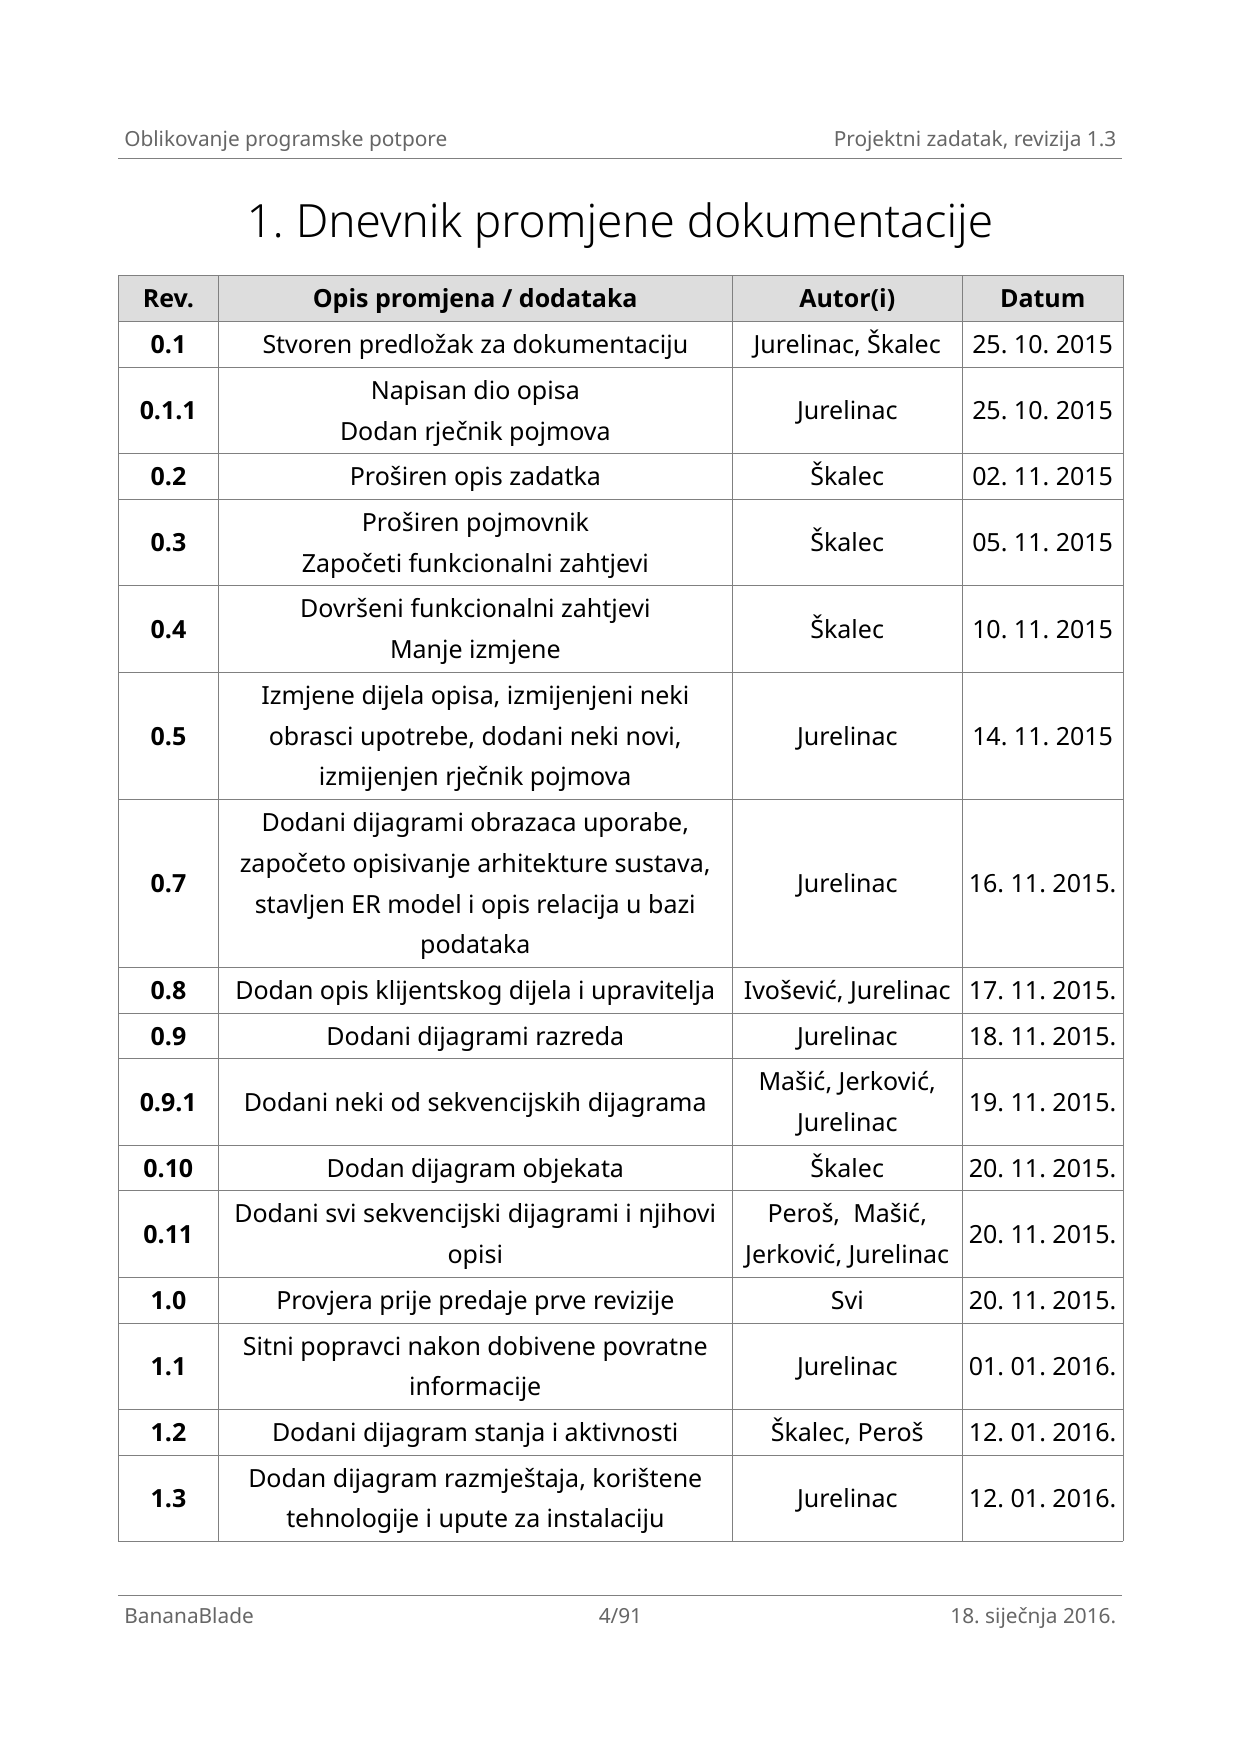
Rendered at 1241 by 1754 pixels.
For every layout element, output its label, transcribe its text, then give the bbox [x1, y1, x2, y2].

table_cell 0.5 [119, 673, 218, 799]
table_cell 1.2 [119, 1410, 218, 1454]
table_cell 0.10 [119, 1146, 218, 1190]
table_cell 0.9.1 [119, 1059, 218, 1145]
table_cell 20. 11. 2015. [963, 1146, 1123, 1190]
table_header Datum [963, 276, 1123, 321]
table_cell Jurelinac [733, 1324, 962, 1409]
table_cell Dodani dijagram stanja i aktivnosti [219, 1410, 732, 1454]
table_header Autor(i) [733, 276, 962, 321]
table_cell 25. 10. 2015 [963, 368, 1123, 453]
table_cell Škalec [733, 500, 962, 585]
table_cell Škalec, Peroš [733, 1410, 962, 1454]
table_cell Proširen pojmovnik Započeti funkcionalni zahtjevi [219, 500, 732, 585]
table_cell Sitni popravci nakon dobivene povratne informacije [219, 1324, 732, 1409]
table_cell 10. 11. 2015 [963, 586, 1123, 672]
table_cell Dodan dijagram objekata [219, 1146, 732, 1190]
table_cell 0.1 [119, 322, 218, 367]
table_cell 0.2 [119, 454, 218, 499]
table_cell 1.1 [119, 1324, 218, 1409]
table_cell Jurelinac [733, 1014, 962, 1058]
table_cell 19. 11. 2015. [963, 1059, 1123, 1145]
table_cell 20. 11. 2015. [963, 1278, 1123, 1322]
table_cell Dodani dijagrami obrazaca uporabe, započeto opisivanje arhitekture sustava, stavljen ER model i opis relacija u bazi podataka [219, 800, 732, 967]
table_cell 0.3 [119, 500, 218, 585]
table_cell 02. 11. 2015 [963, 454, 1123, 499]
table_cell 14. 11. 2015 [963, 673, 1123, 799]
table_cell 16. 11. 2015. [963, 800, 1123, 967]
table_cell Proširen opis zadatka [219, 454, 732, 499]
table_cell 1.0 [119, 1278, 218, 1322]
table_cell Peroš, Mašić, Jerković, Jurelinac [733, 1191, 962, 1277]
table_cell Jurelinac [733, 368, 962, 453]
table_cell 20. 11. 2015. [963, 1191, 1123, 1277]
table_cell Provjera prije predaje prve revizije [219, 1278, 732, 1322]
table_cell 01. 01. 2016. [963, 1324, 1123, 1409]
table_cell Dodan dijagram razmještaja, korištene tehnologije i upute za instalaciju [219, 1456, 732, 1541]
table_cell Dodani svi sekvencijski dijagrami i njihovi opisi [219, 1191, 732, 1277]
table_cell Napisan dio opisa Dodan rječnik pojmova [219, 368, 732, 453]
table_cell 0.1.1 [119, 368, 218, 453]
table_cell Svi [733, 1278, 962, 1322]
table_cell Škalec [733, 586, 962, 672]
table_cell Izmjene dijela opisa, izmijenjeni neki obrasci upotrebe, dodani neki novi, izmijenjen rječnik pojmova [219, 673, 732, 799]
table_cell 12. 01. 2016. [963, 1456, 1123, 1541]
table_cell 0.11 [119, 1191, 218, 1277]
table_cell 12. 01. 2016. [963, 1410, 1123, 1454]
subtitle 1. Dnevnik promjene dokumentacije [118, 188, 1122, 250]
table_cell Škalec [733, 454, 962, 499]
table_cell 0.9 [119, 1014, 218, 1058]
table_cell 0.8 [119, 968, 218, 1013]
table_cell Škalec [733, 1146, 962, 1190]
table_cell Dodani neki od sekvencijskih dijagrama [219, 1059, 732, 1145]
table_cell 25. 10. 2015 [963, 322, 1123, 367]
table_cell Dodan opis klijentskog dijela i upravitelja [219, 968, 732, 1013]
table_header Rev. [119, 276, 218, 321]
table_cell 1.3 [119, 1456, 218, 1541]
table_cell Jurelinac [733, 673, 962, 799]
table_cell Dovršeni funkcionalni zahtjevi Manje izmjene [219, 586, 732, 672]
table_cell Mašić, Jerković, Jurelinac [733, 1059, 962, 1145]
table_cell 0.7 [119, 800, 218, 967]
table_cell 17. 11. 2015. [963, 968, 1123, 1013]
table_cell 0.4 [119, 586, 218, 672]
table_cell Jurelinac, Škalec [733, 322, 962, 367]
table_cell 05. 11. 2015 [963, 500, 1123, 585]
table_cell Stvoren predložak za dokumentaciju [219, 322, 732, 367]
table_cell Dodani dijagrami razreda [219, 1014, 732, 1058]
table_header Opis promjena / dodataka [219, 276, 732, 321]
table_cell Jurelinac [733, 1456, 962, 1541]
table_cell Jurelinac [733, 800, 962, 967]
table_cell 18. 11. 2015. [963, 1014, 1123, 1058]
table_cell Ivošević, Jurelinac [733, 968, 962, 1013]
